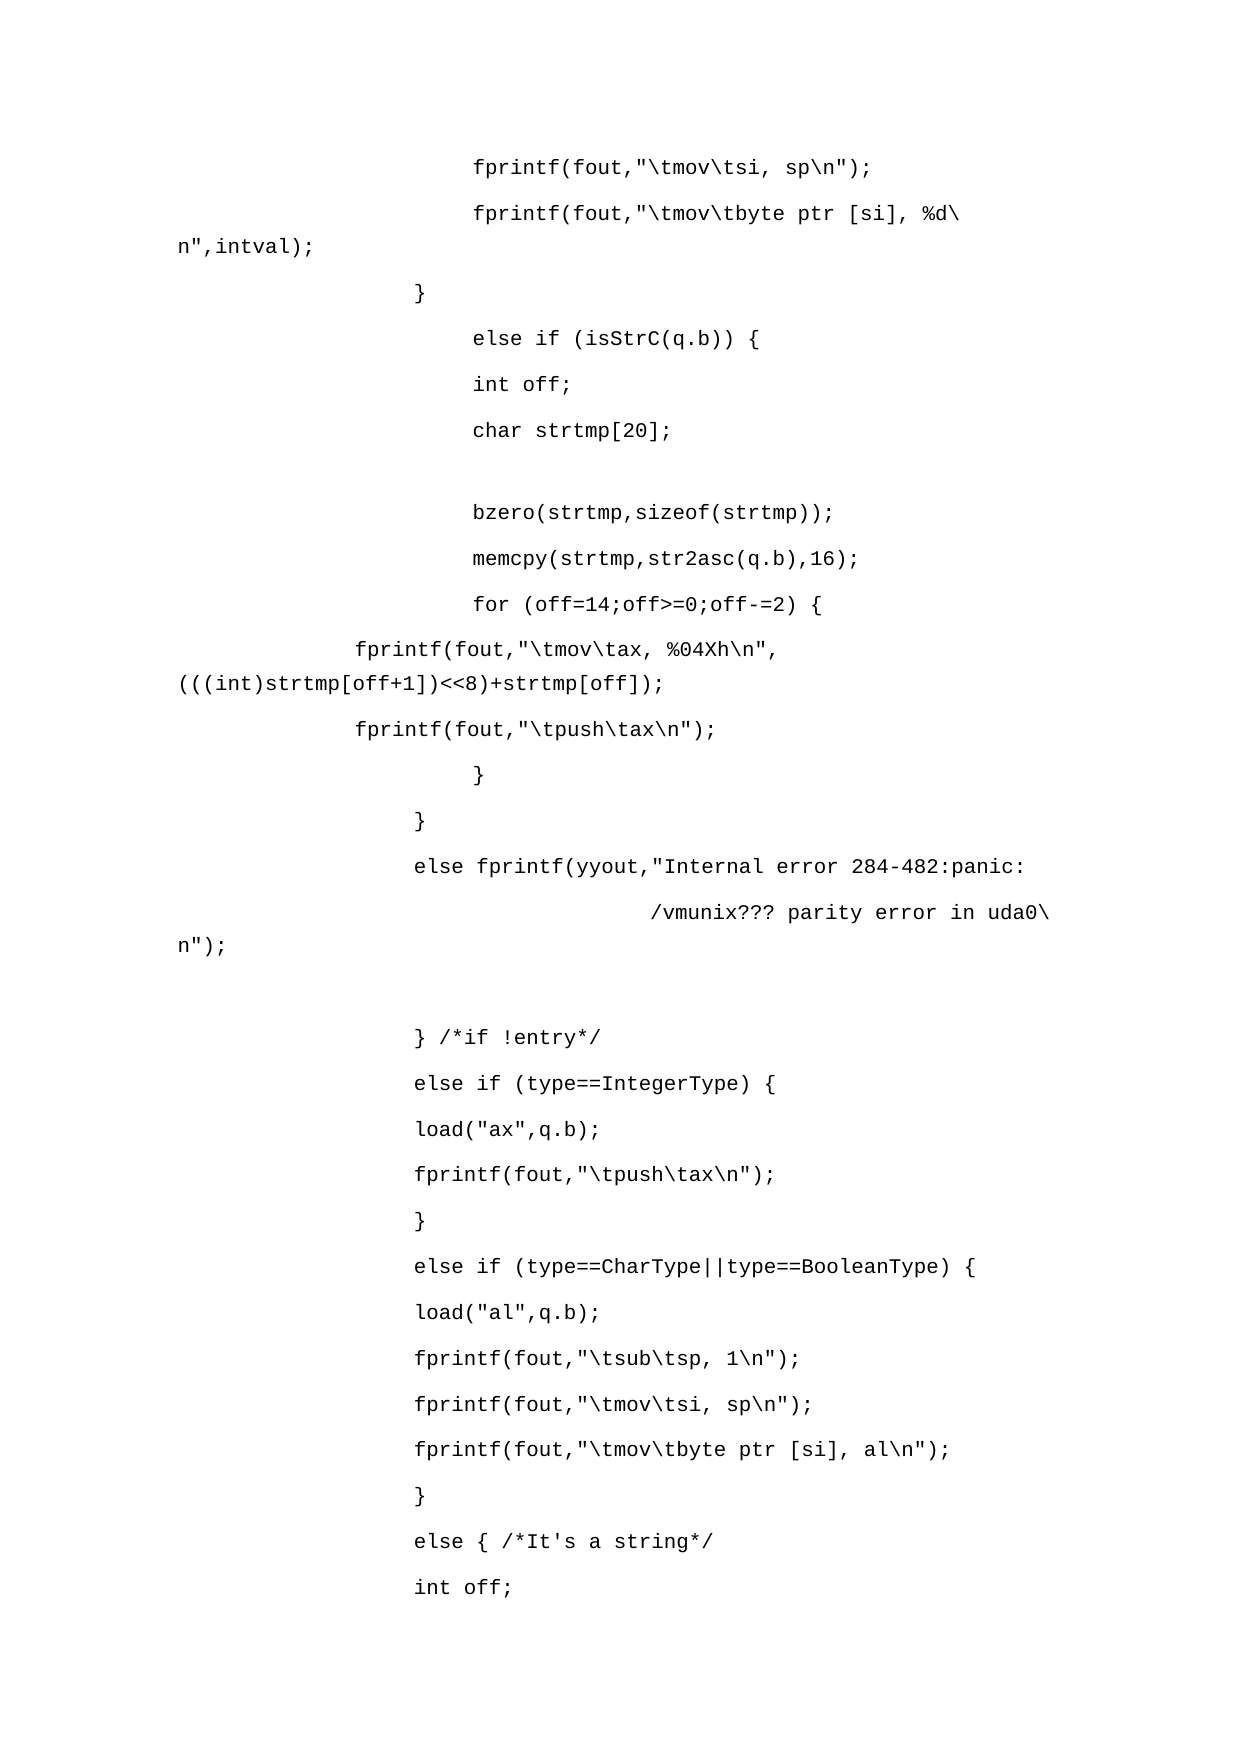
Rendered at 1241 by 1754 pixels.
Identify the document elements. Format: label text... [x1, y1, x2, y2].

text memcpy(strtmp,str2asc(q.b),16); [177, 538, 1063, 571]
text else if (type==CharType||type==BooleanType) { [177, 1246, 1063, 1280]
text } [177, 755, 1063, 788]
text bzero(strtmp,sizeof(strtmp)); [177, 492, 1063, 526]
text char strtmp[20]; [177, 410, 1063, 443]
text /vmunix??? parity error in uda0\n"); [177, 892, 1063, 959]
text } [177, 1476, 1063, 1509]
text fprintf(fout,"\tmov\tbyte ptr [si], al\n"); [177, 1430, 1063, 1463]
text else { /*It's a string*/ [177, 1521, 1063, 1555]
text int off; [177, 364, 1063, 398]
text } [177, 801, 1063, 834]
text } [177, 273, 1063, 306]
text } [177, 1201, 1063, 1234]
text fprintf(fout,"\tmov\tbyte ptr [si], %d\n",intval); [177, 193, 1063, 260]
text else if (type==IntegerType) { [177, 1063, 1063, 1096]
text fprintf(fout,"\tpush\tax\n"); [177, 1155, 1063, 1188]
text fprintf(fout,"\tsub\tsp, 1\n"); [177, 1338, 1063, 1371]
text fprintf(fout,"\tmov\tax, %04Xh\n",(((int)strtmp[off+1])<<8)+strtmp[off]); [177, 630, 1063, 696]
text else fprintf(yyout,"Internal error 284-482:panic: [177, 846, 1063, 880]
text else if (isStrC(q.b)) { [177, 318, 1063, 352]
text fprintf(fout,"\tpush\tax\n"); [177, 709, 1063, 742]
text fprintf(fout,"\tmov\tsi, sp\n"); [177, 1384, 1063, 1417]
text } /*if !entry*/ [177, 1017, 1063, 1051]
text for (off=14;off>=0;off-=2) { [177, 584, 1063, 617]
text int off; [177, 1567, 1063, 1601]
text load("al",q.b); [177, 1292, 1063, 1326]
text load("ax",q.b); [177, 1109, 1063, 1142]
text fprintf(fout,"\tmov\tsi, sp\n"); [177, 148, 1063, 181]
